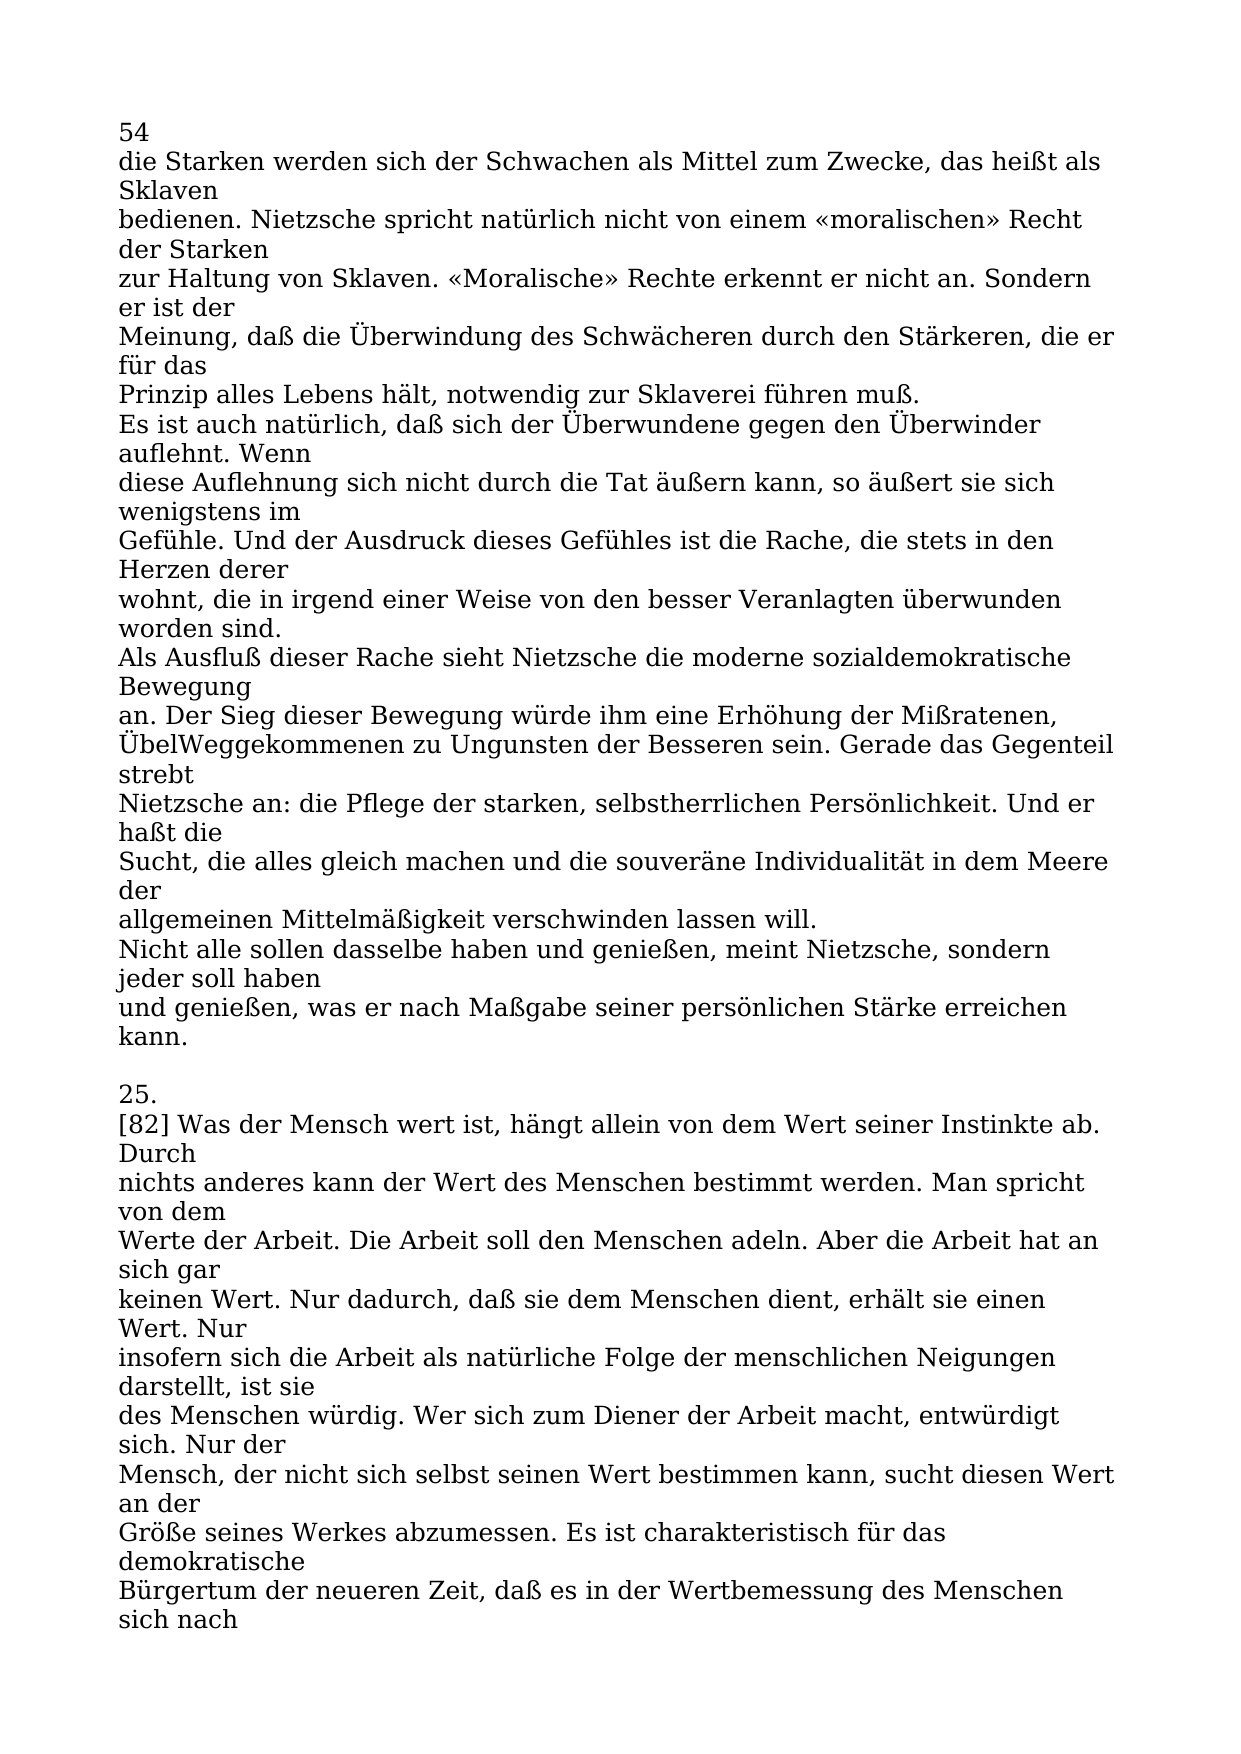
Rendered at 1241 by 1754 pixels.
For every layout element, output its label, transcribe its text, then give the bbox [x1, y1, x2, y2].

text zur Haltung von Sklaven. «Moralische» Rechte erkennt er nicht an. Sondern er ist der [118, 264, 1122, 322]
text allgemeinen Mittelmäßigkeit verschwinden lassen will. [118, 906, 1122, 935]
text Werte der Arbeit. Die Arbeit soll den Menschen adeln. Aber die Arbeit hat an sich gar [118, 1226, 1122, 1285]
text Meinung, daß die Überwindung des Schwächeren durch den Stärkeren, die er für das [118, 322, 1122, 381]
text Mensch, der nicht sich selbst seinen Wert bestimmen kann, sucht diesen Wert an der [118, 1460, 1122, 1518]
text Nietzsche an: die Pflege der starken, selbstherrlichen Persönlichkeit. Und er haßt die [118, 789, 1122, 847]
text Nicht alle sollen dasselbe haben und genießen, meint Nietzsche, sondern jeder soll haben [118, 935, 1122, 993]
text bedienen. Nietzsche spricht natürlich nicht von einem «moralischen» Recht der Starken [118, 206, 1122, 264]
text Gefühle. Und der Ausdruck dieses Gefühles ist die Rache, die stets in den Herzen derer [118, 526, 1122, 585]
text des Menschen würdig. Wer sich zum Diener der Arbeit macht, entwürdigt sich. Nur der [118, 1401, 1122, 1460]
text Größe seines Werkes abzumessen. Es ist charakteristisch für das demokratische [118, 1518, 1122, 1576]
text Es ist auch natürlich, daß sich der Überwundene gegen den Überwinder auflehnt. Wenn [118, 410, 1122, 468]
text an. Der Sieg dieser Bewegung würde ihm eine Erhöhung der Mißratenen, ÜbelWeggekommenen zu Ungunsten der Besseren sein. Gerade das Gegenteil strebt [118, 701, 1122, 789]
text Prinzip alles Lebens hält, notwendig zur Sklaverei führen muß. [118, 381, 1122, 410]
text 25. [118, 1081, 1122, 1110]
text [82] Was der Mensch wert ist, hängt allein von dem Wert seiner Instinkte ab. Durch [118, 1110, 1122, 1168]
text und genießen, was er nach Maßgabe seiner persönlichen Stärke erreichen kann. [118, 993, 1122, 1051]
text die Starken werden sich der Schwachen als Mittel zum Zwecke, das heißt als Sklaven [118, 147, 1122, 206]
text keinen Wert. Nur dadurch, daß sie dem Menschen dient, erhält sie einen Wert. Nur [118, 1285, 1122, 1343]
text insofern sich die Arbeit als natürliche Folge der menschlichen Neigungen darstellt, ist sie [118, 1343, 1122, 1401]
text Sucht, die alles gleich machen und die souveräne Individualität in dem Meere der [118, 847, 1122, 906]
text Bürgertum der neueren Zeit, daß es in der Wertbemessung des Menschen sich nach [118, 1576, 1122, 1635]
text Als Ausfluß dieser Rache sieht Nietzsche die moderne sozialdemokratische Bewegung [118, 643, 1122, 701]
text diese Auflehnung sich nicht durch die Tat äußern kann, so äußert sie sich wenigstens im [118, 468, 1122, 526]
text 54 [118, 118, 1122, 147]
text nichts anderes kann der Wert des Menschen bestimmt werden. Man spricht von dem [118, 1168, 1122, 1226]
text wohnt, die in irgend einer Weise von den besser Veranlagten überwunden worden sind. [118, 585, 1122, 643]
